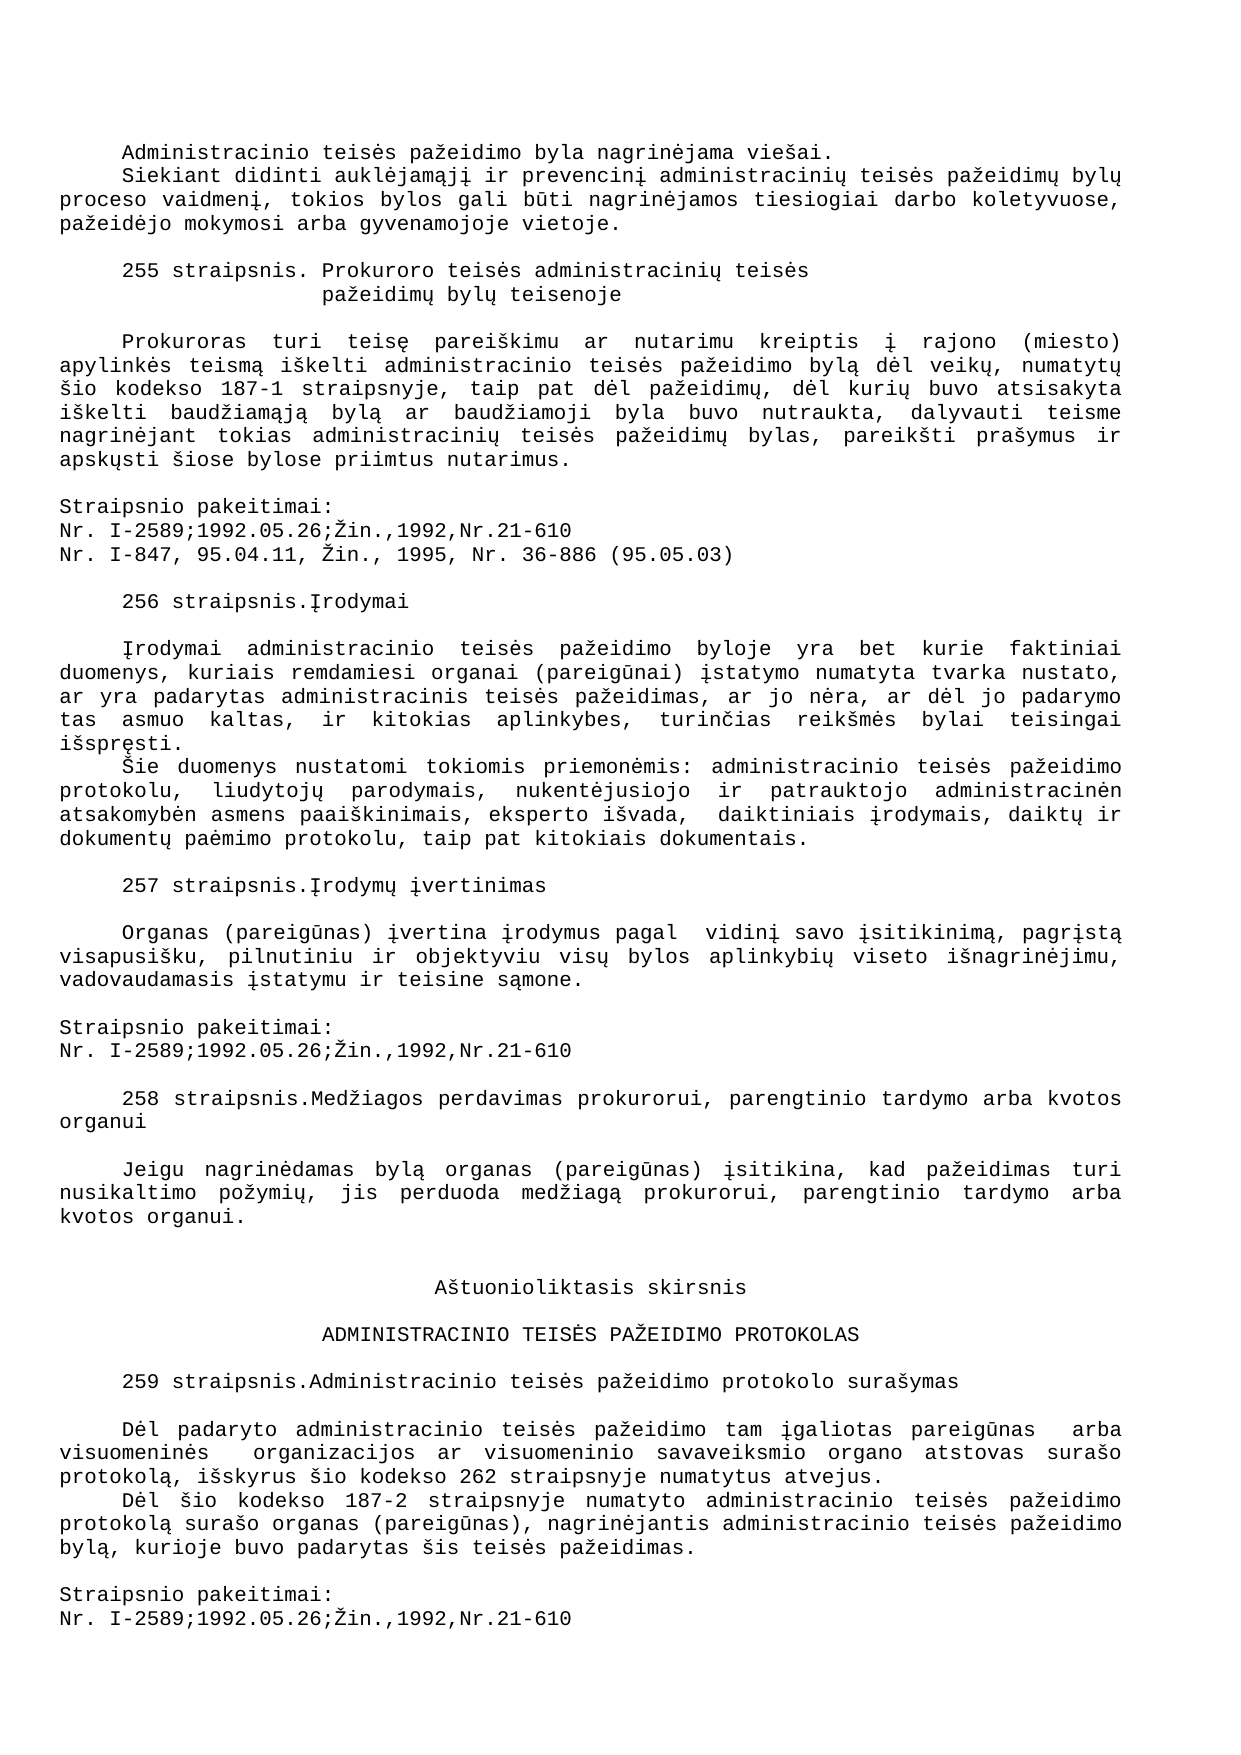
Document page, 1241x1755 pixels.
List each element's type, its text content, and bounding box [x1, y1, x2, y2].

text 259 straipsnis.Administracinio teisės pažeidimo protokolo surašymas [59, 1371, 1122, 1395]
text Nr. I-847, 95.04.11, Žin., 1995, Nr. 36-886 (95.05.03) [59, 544, 1122, 567]
text Aštuonioliktasis skirsnis [59, 1277, 1122, 1300]
text Nr. I-2589;1992.05.26;Žin.,1992,Nr.21-610 [59, 1040, 1122, 1064]
text Straipsnio pakeitimai: [59, 1584, 1122, 1608]
text pažeidimų bylų teisenoje [59, 284, 1122, 307]
text Administracinio teisės pažeidimo byla nagrinėjama viešai. [59, 142, 1122, 165]
text Organas (pareigūnas) įvertina įrodymus pagal vidinį savo įsitikinimą, pagrįstą visapusišku, pilnutiniu ir objektyviu visų bylos aplinkybių viseto išnagrinėjimu, vadovaudamasis įstatymu ir teisine sąmone. [59, 922, 1122, 993]
text Prokuroras turi teisę pareiškimu ar nutarimu kreiptis į rajono (miesto) apylinkės teismą iškelti administracinio teisės pažeidimo bylą dėl veikų, numatytų šio kodekso 187-1 straipsnyje, taip pat dėl pažeidimų, dėl kurių buvo atsisakyta iškelti baudžiamąją bylą ar baudžiamoji byla buvo nutraukta, dalyvauti teisme nagrinėjant tokias administracinių teisės pažeidimų bylas, pareikšti prašymus ir apskųsti šiose bylose priimtus nutarimus. [59, 331, 1122, 473]
text 257 straipsnis.Įrodymų įvertinimas [59, 875, 1122, 898]
text Nr. I-2589;1992.05.26;Žin.,1992,Nr.21-610 [59, 520, 1122, 544]
text Dėl padaryto administracinio teisės pažeidimo tam įgaliotas pareigūnas arba visuomeninės organizacijos ar visuomeninio savaveiksmio organo atstovas surašo protokolą, išskyrus šio kodekso 262 straipsnyje numatytus atvejus. [59, 1419, 1122, 1489]
text 255 straipsnis. Prokuroro teisės administracinių teisės [59, 260, 1122, 284]
text Jeigu nagrinėdamas bylą organas (pareigūnas) įsitikina, kad pažeidimas turi nusikaltimo požymių, jis perduoda medžiagą prokurorui, parengtinio tardymo arba kvotos organui. [59, 1158, 1122, 1229]
text Straipsnio pakeitimai: [59, 1017, 1122, 1040]
text Straipsnio pakeitimai: [59, 496, 1122, 520]
text Įrodymai administracinio teisės pažeidimo byloje yra bet kurie faktiniai duomenys, kuriais remdamiesi organai (pareigūnai) įstatymo numatyta tvarka nustato, ar yra padarytas administracinis teisės pažeidimas, ar jo nėra, ar dėl jo padarymo tas asmuo kaltas, ir kitokias aplinkybes, turinčias reikšmės bylai teisingai išspręsti. [59, 638, 1122, 757]
text Nr. I-2589;1992.05.26;Žin.,1992,Nr.21-610 [59, 1608, 1122, 1631]
text 258 straipsnis.Medžiagos perdavimas prokurorui, parengtinio tardymo arba kvotos organui [59, 1088, 1122, 1135]
text Šie duomenys nustatomi tokiomis priemonėmis: administracinio teisės pažeidimo protokolu, liudytojų parodymais, nukentėjusiojo ir patrauktojo administracinėn atsakomybėn asmens paaiškinimais, eksperto išvada, daiktiniais įrodymais, daiktų ir dokumentų paėmimo protokolu, taip pat kitokiais dokumentais. [59, 757, 1122, 851]
text Siekiant didinti auklėjamąjį ir prevencinį administracinių teisės pažeidimų bylų proceso vaidmenį, tokios bylos gali būti nagrinėjamos tiesiogiai darbo koletyvuose, pažeidėjo mokymosi arba gyvenamojoje vietoje. [59, 165, 1122, 236]
text 256 straipsnis.Įrodymai [59, 591, 1122, 615]
text ADMINISTRACINIO TEISĖS PAŽEIDIMO PROTOKOLAS [59, 1324, 1122, 1348]
text Dėl šio kodekso 187-2 straipsnyje numatyto administracinio teisės pažeidimo protokolą surašo organas (pareigūnas), nagrinėjantis administracinio teisės pažeidimo bylą, kurioje buvo padarytas šis teisės pažeidimas. [59, 1489, 1122, 1561]
